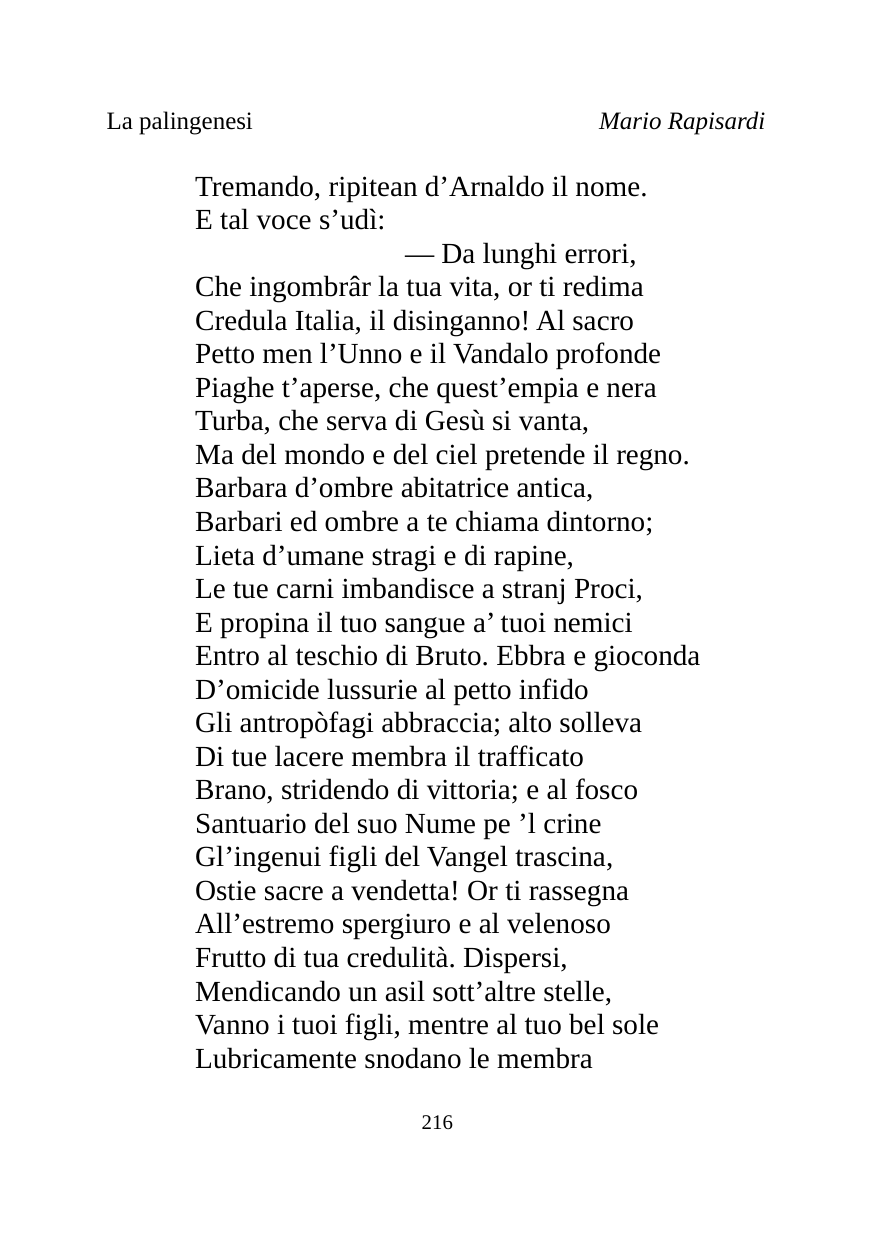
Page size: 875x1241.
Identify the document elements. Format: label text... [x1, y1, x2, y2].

text — Da lunghi errori, [405, 236, 768, 269]
text Tremando, ripitean d’Arnaldo il nome. E tal voce s’udì: [165, 169, 768, 236]
text Che ingombrâr la tua vita, or ti redima Credula Italia, il disinganno! Al sacro Petto men l’Unno e il Vandalo profonde Piaghe t’aperse, che quest’empia e nera Turba, che serva di Gesù si vanta, Ma del mondo e del ciel pretende il regno. Barbara d’ombre abitatrice antica, Barbari ed ombre a te chiama dintorno; Lieta d’umane stragi e di rapine, Le tue carni imbandisce a stranj Proci, E propina il tuo sangue a’ tuoi nemici Entro al teschio di Bruto. Ebbra e gioconda D’omicide lussurie al petto infido Gli antropòfagi abbraccia; alto solleva Di tue lacere membra il trafficato Brano, stridendo di vittoria; e al fosco Santuario del suo Nume pe ’l crine Gl’ingenui figli del Vangel trascina, Ostie sacre a vendetta! Or ti rassegna All’estremo spergiuro e al velenoso Frutto di tua credulità. Dispersi, Mendicando un asil sott’altre stelle, Vanno i tuoi figli, mentre al tuo bel sole Lubricamente snodano le membra [195, 269, 768, 1074]
